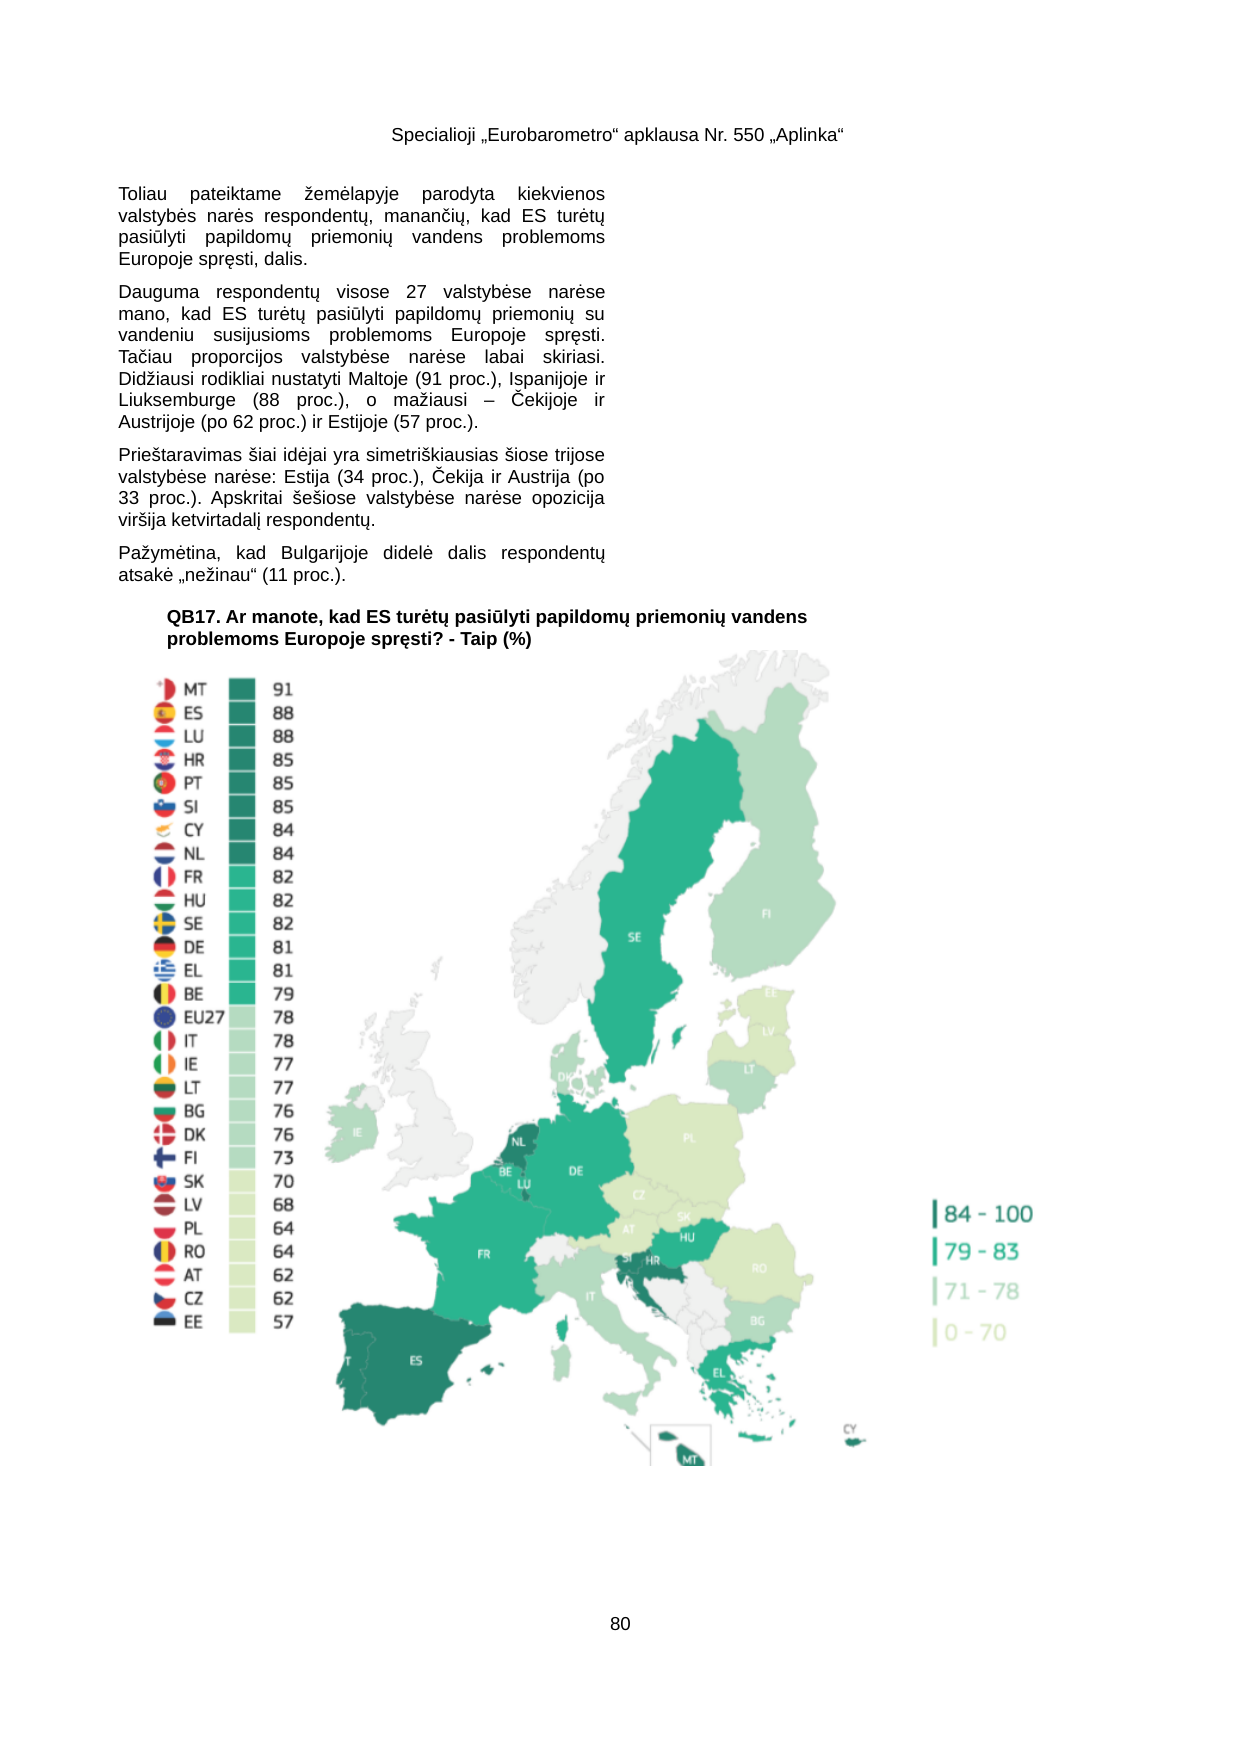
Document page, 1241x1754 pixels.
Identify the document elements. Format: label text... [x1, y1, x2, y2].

text Dauguma respondentų visose 27 valstybėse narėse mano, kad ES turėtų pasiūlyti papildomų priemonių su vandeniu susijusioms problemoms Europoje spręsti. Tačiau proporcijos valstybėse narėse labai skiriasi. Didžiausi rodikliai nustatyti Maltoje (91 proc.), Ispanijoje ir Liuksemburge (88 proc.), o mažiausi – Čekijoje ir Austrijoje (po 62 proc.) ir Estijoje (57 proc.). [118, 281, 605, 432]
text Prieštaravimas šiai idėjai yra simetriškiausias šiose trijose valstybėse narėse: Estija (34 proc.), Čekija ir Austrija (po 33 proc.). Apskritai šešiose valstybėse narėse opozicija viršija ketvirtadalį respondentų. [118, 444, 605, 530]
text Toliau pateiktame žemėlapyje parodyta kiekvienos valstybės narės respondentų, manančių, kad ES turėtų pasiūlyti papildomų priemonių vandens problemoms Europoje spręsti, dalis. [118, 183, 605, 269]
text Pažymėtina, kad Bulgarijoje didelė dalis respondentų atsakė „nežinau“ (11 proc.). [118, 542, 605, 585]
picture [118, 650, 1046, 1466]
